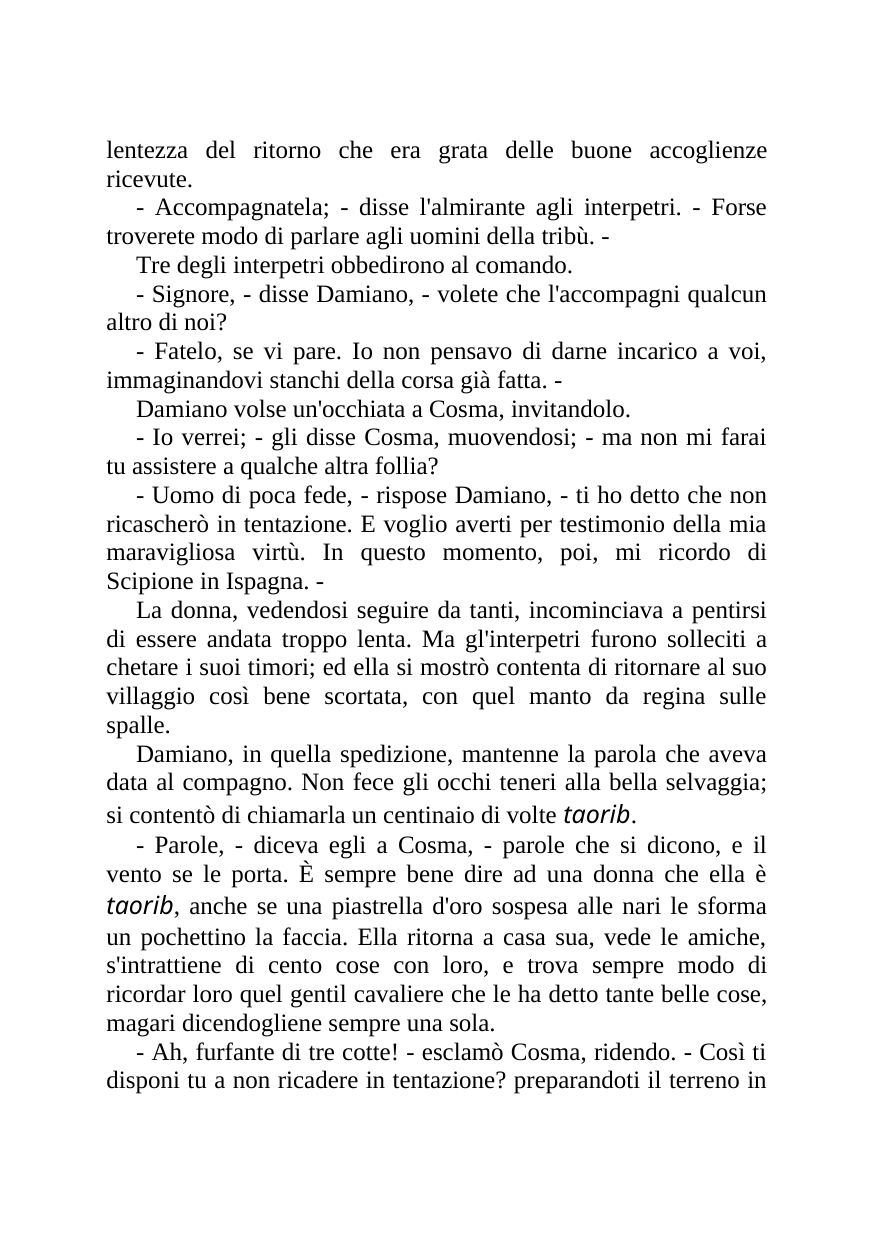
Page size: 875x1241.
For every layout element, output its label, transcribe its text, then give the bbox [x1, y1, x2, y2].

text - Uomo di poca fede, - rispose Damiano, - ti ho detto che non ricascherò in tentazione. E voglio averti per testimonio della mia maravigliosa virtù. In questo momento, poi, mi ricordo di Scipione in Ispagna. - [106, 480, 768, 595]
text - Io verrei; - gli disse Cosma, muovendosi; - ma non mi farai tu assistere a qualche altra follia? [106, 422, 768, 480]
text - Ah, furfante di tre cotte! - esclamò Cosma, ridendo. - Così ti disponi tu a non ricadere in tentazione? preparandoti il terreno in [106, 1037, 768, 1094]
text - Signore, - disse Damiano, - volete che l'accompagni qualcun altro di noi? [106, 279, 768, 336]
text Damiano volse un'occhiata a Cosma, invitandolo. [106, 394, 768, 422]
text - Accompagnatela; - disse l'almirante agli interpetri. - Forse troverete modo di parlare agli uomini della tribù. - [106, 192, 768, 250]
text - Parole, - diceva egli a Cosma, - parole che si dicono, e il vento se le porta. È sempre bene dire ad una donna che ella è taorib, anche se una piastrella d'oro sospesa alle nari le sforma un pochettino la faccia. Ella ritorna a casa sua, vede le amiche, s'intrattiene di cento cose con loro, e trova sempre modo di ricordar loro quel gentil cavaliere che le ha detto tante belle cose, magari dicendogliene sempre una sola. [106, 830, 768, 1037]
text lentezza del ritorno che era grata delle buone accoglienze ricevute. [106, 135, 768, 192]
text - Fatelo, se vi pare. Io non pensavo di darne incarico a voi, immaginandovi stanchi della corsa già fatta. - [106, 336, 768, 394]
text La donna, vedendosi seguire da tanti, incominciava a pentirsi di essere andata troppo lenta. Ma gl'interpetri furono solleciti a chetare i suoi timori; ed ella si mostrò contenta di ritornare al suo villaggio così bene scortata, con quel manto da regina sulle spalle. [106, 595, 768, 739]
text Damiano, in quella spedizione, mantenne la parola che aveva data al compagno. Non fece gli occhi teneri alla bella selvaggia; si contentò di chiamarla un centinaio di volte taorib. [106, 739, 768, 830]
text Tre degli interpetri obbedirono al comando. [106, 250, 768, 279]
